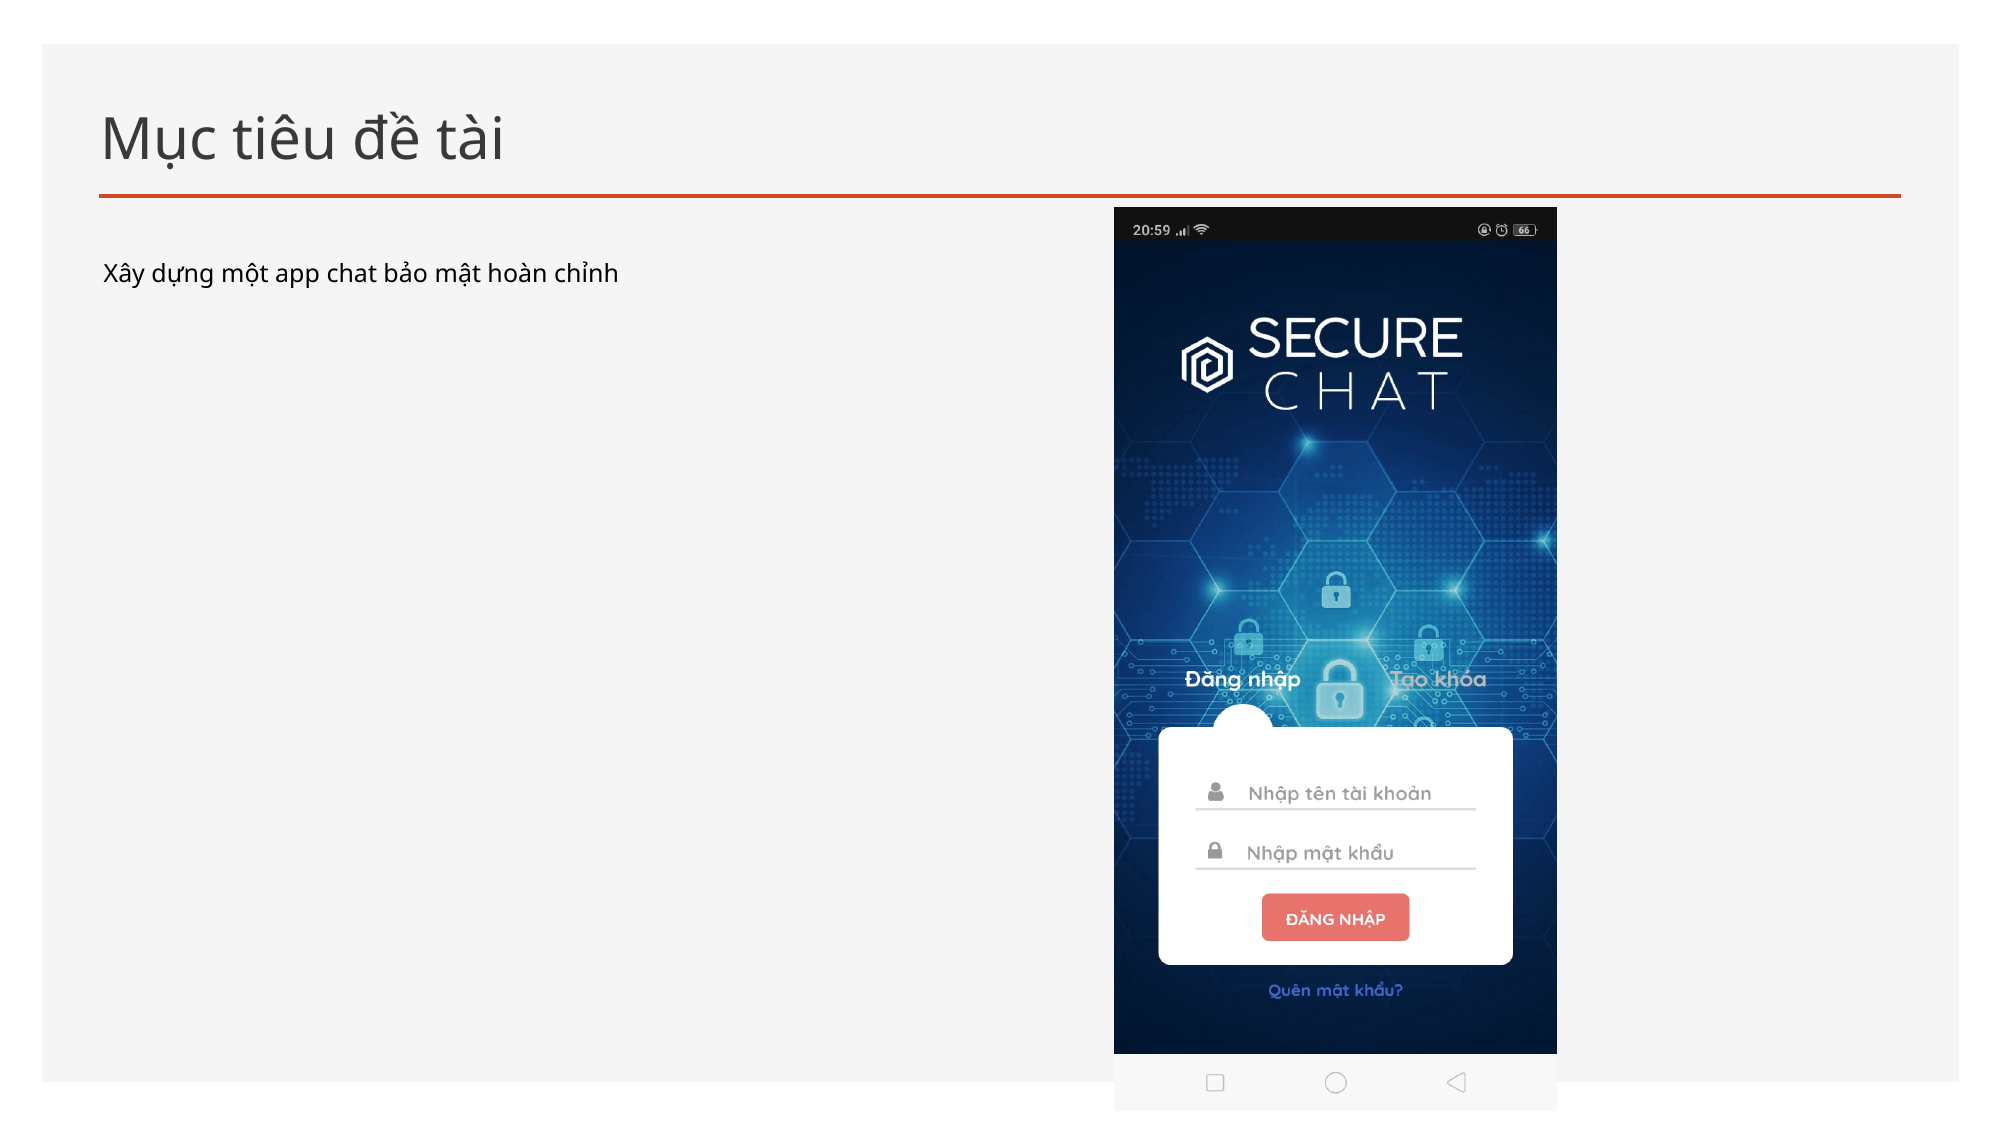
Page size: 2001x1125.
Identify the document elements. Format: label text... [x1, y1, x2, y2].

title Mục tiêu đề tài [85, 73, 1214, 179]
picture [1114, 207, 1557, 1111]
list Xây dựng một app chat bảo mật hoàn chỉnh [88, 235, 814, 889]
